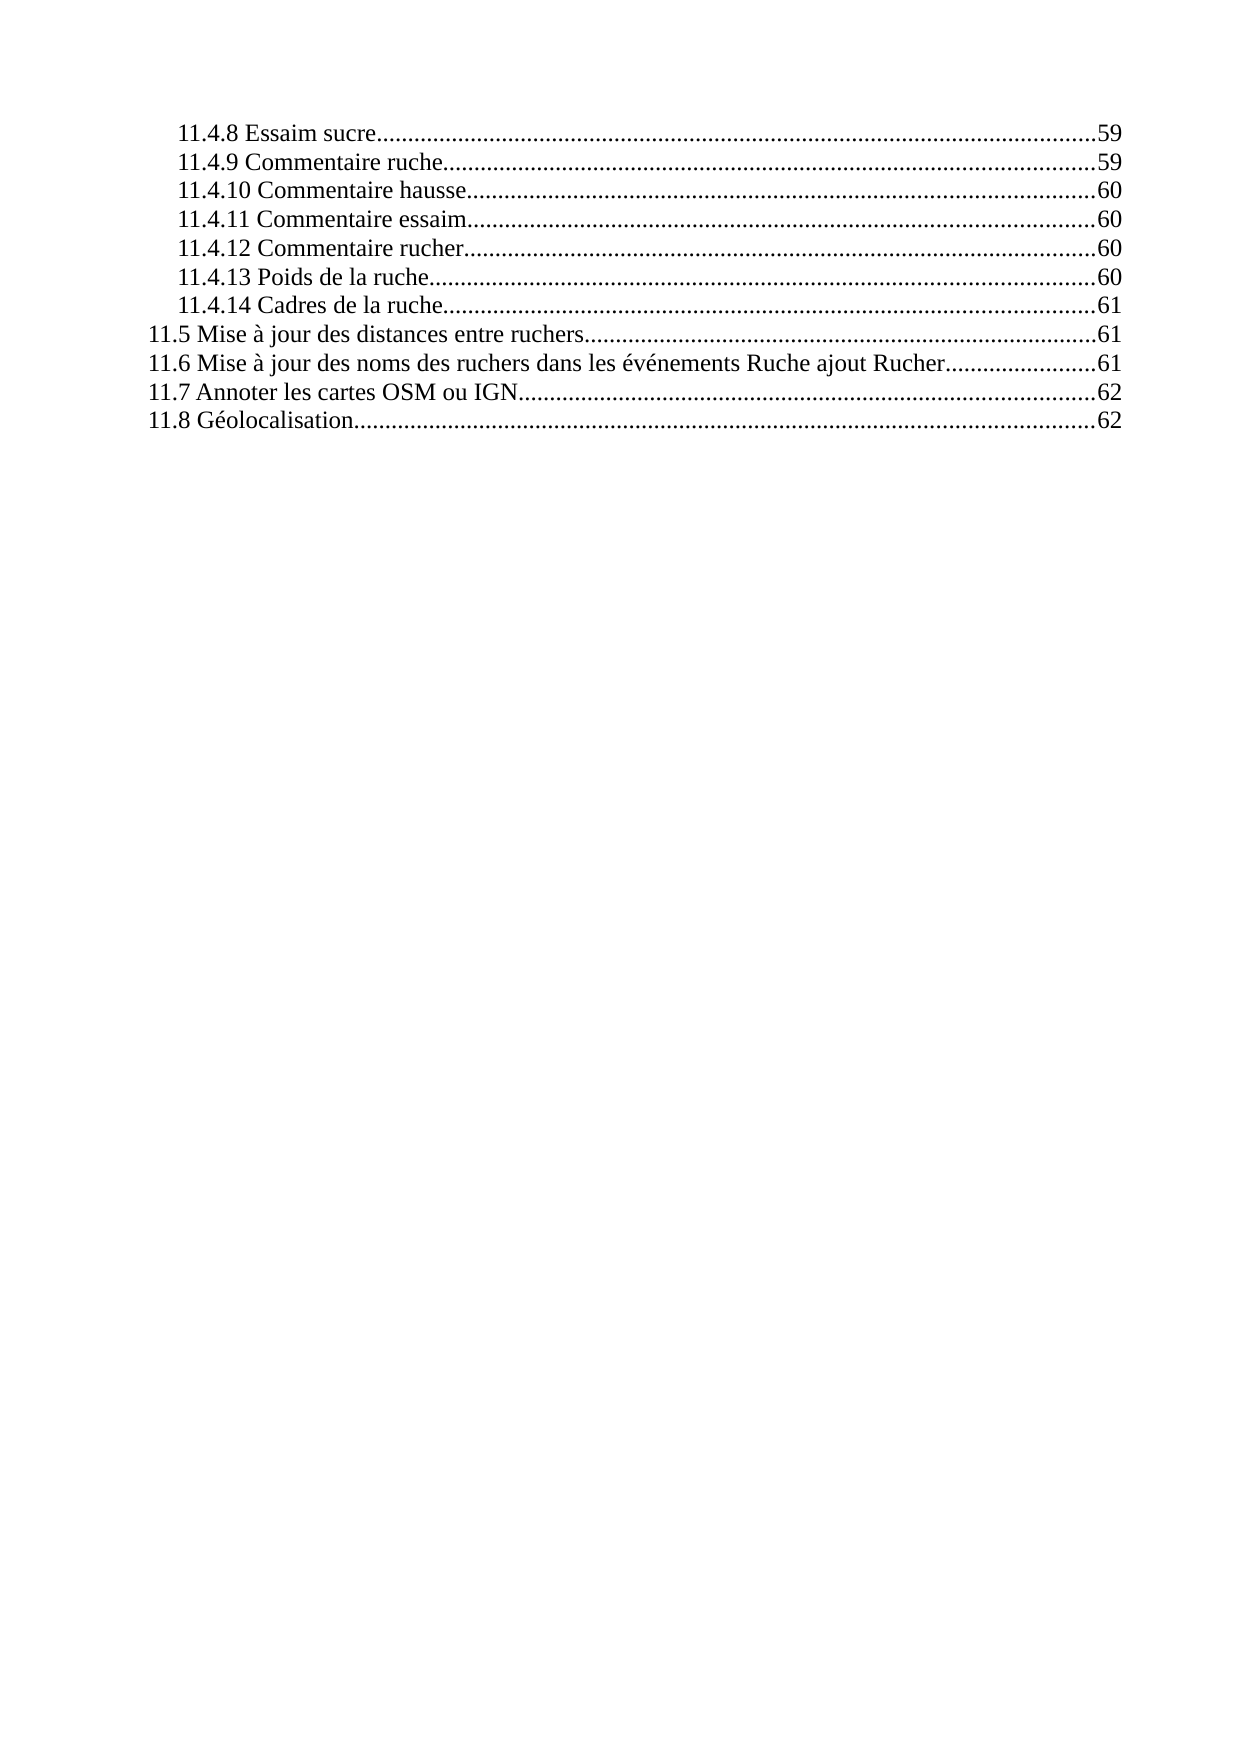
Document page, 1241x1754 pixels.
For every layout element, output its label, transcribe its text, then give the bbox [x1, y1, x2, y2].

text 11.4.8 Essaim sucre 59 [177, 118, 1122, 147]
text 11.6 Mise à jour des noms des ruchers dans les événements Ruche ajout Rucher 61 [148, 348, 1122, 377]
text 11.5 Mise à jour des distances entre ruchers 61 [148, 319, 1122, 348]
text 11.8 Géolocalisation 62 [148, 406, 1122, 434]
text 11.7 Annoter les cartes OSM ou IGN 62 [148, 377, 1122, 406]
text 11.4.11 Commentaire essaim 60 [177, 204, 1122, 233]
text 11.4.13 Poids de la ruche 60 [177, 262, 1122, 291]
text 11.4.12 Commentaire rucher 60 [177, 233, 1122, 262]
text 11.4.9 Commentaire ruche 59 [177, 147, 1122, 176]
text 11.4.14 Cadres de la ruche 61 [177, 291, 1122, 319]
text 11.4.10 Commentaire hausse 60 [177, 176, 1122, 204]
